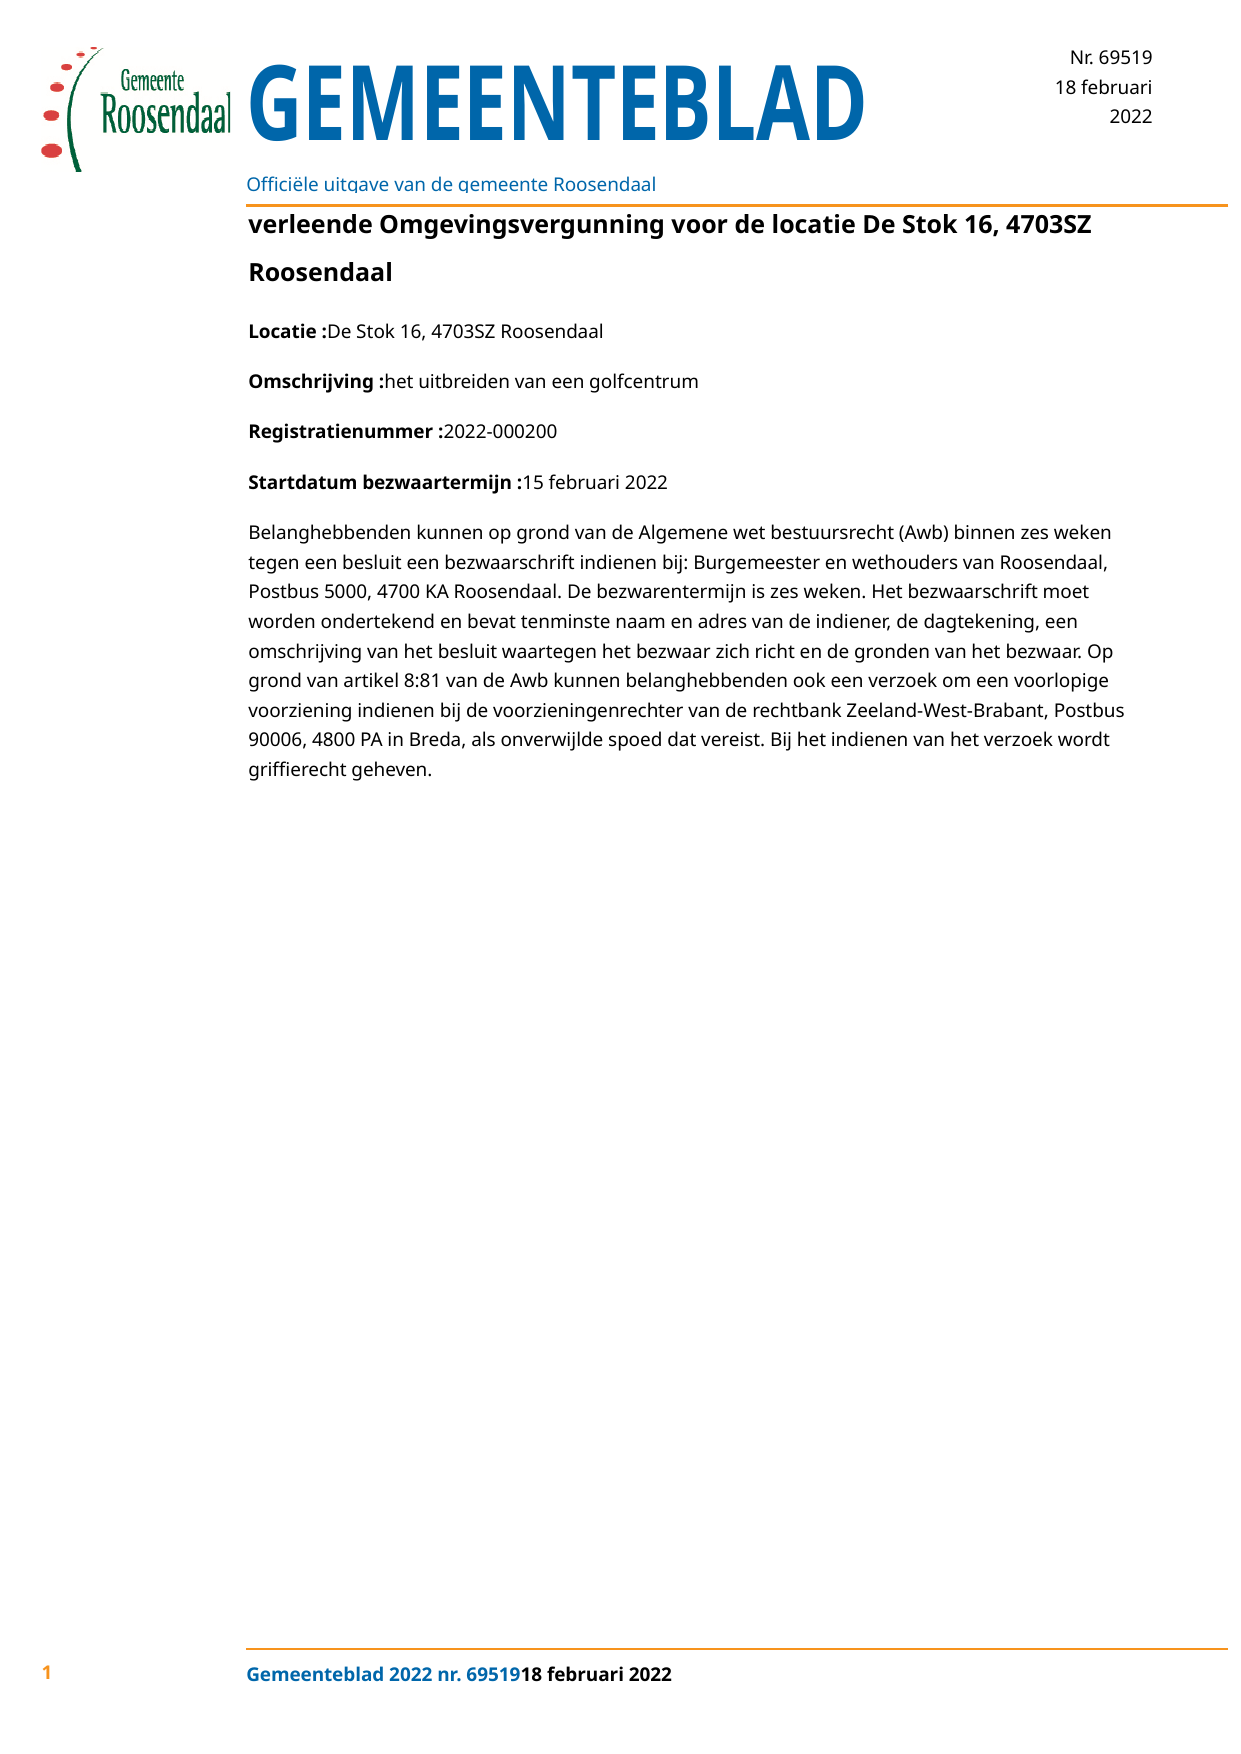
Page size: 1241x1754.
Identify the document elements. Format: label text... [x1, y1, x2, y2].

picture [41, 47, 231, 172]
text Belanghebbenden kunnen op grond van de Algemene wet bestuursrecht (Awb) binnen zes weken tegen een besluit een bezwaarschrift indienen bij: Burgemeester en wethouders van Roosendaal, Postbus 5000, 4700 KA Roosendaal. De bezwarentermijn is zes weken. Het bezwaarschrift moet worden ondertekend en bevat tenminste naam en adres van de indiener, de dagtekening, een omschrijving van het besluit waartegen het bezwaar zich richt en de gronden van het bezwaar. Op grond van artikel 8:81 van de Awb kunnen belanghebbenden ook een verzoek om een voorlopige voorziening indienen bij de voorzieningenrechter van de rechtbank Zeeland-West-Brabant, Postbus 90006, 4800 PA in Breda, als onverwijlde spoed dat vereist. Bij het indienen van het verzoek wordt griffierecht geheven. [248, 519, 1152, 782]
text verleende Omgevingsvergunning voor de locatie De Stok 16, 4703SZ Roosendaal [248, 207, 1152, 288]
text Omschrijving :het uitbreiden van een golfcentrum [248, 368, 1152, 394]
text Registratienummer :2022-000200 [248, 419, 1152, 444]
text Locatie :De Stok 16, 4703SZ Roosendaal [248, 318, 1152, 344]
text Startdatum bezwaartermijn :15 februari 2022 [248, 469, 1152, 495]
